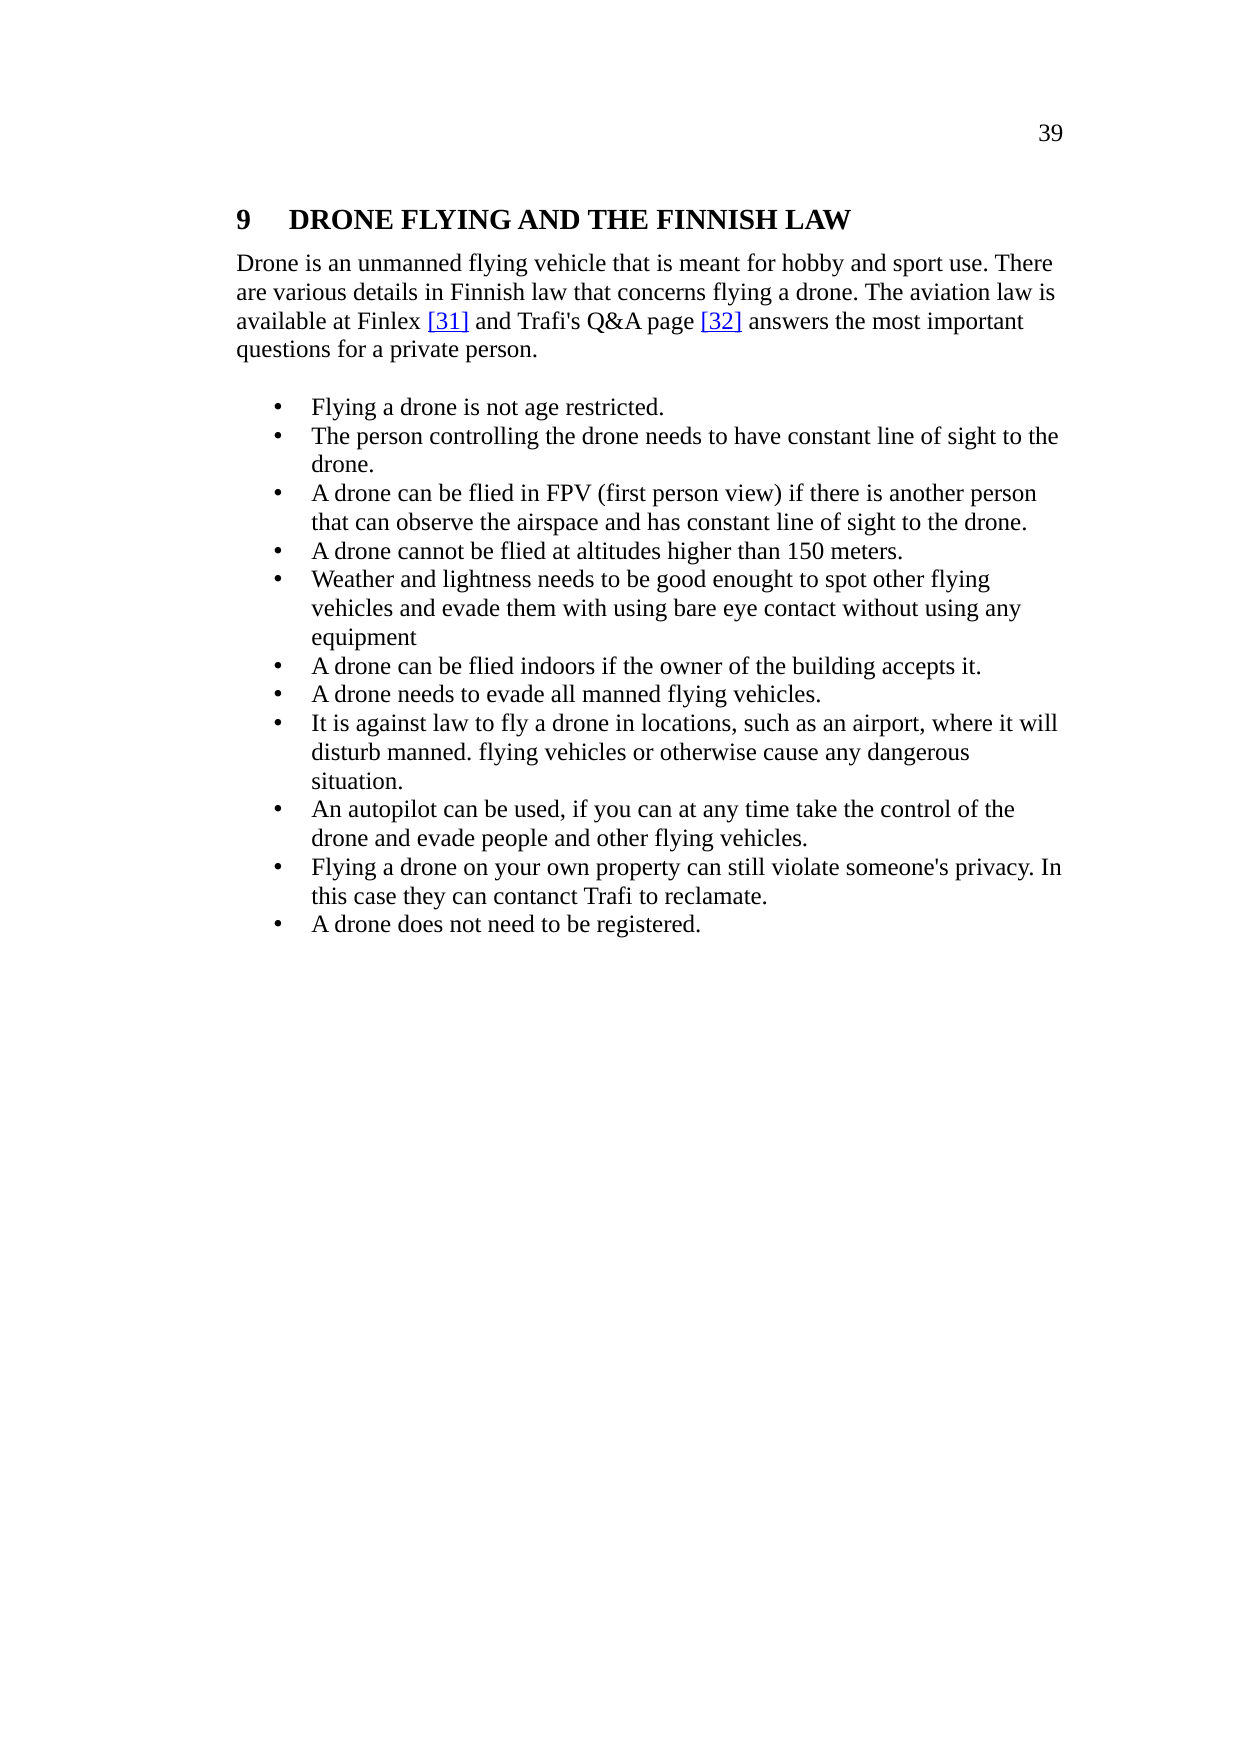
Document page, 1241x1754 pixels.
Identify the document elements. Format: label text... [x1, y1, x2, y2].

subtitle Drone flying and the Finnish law [236, 202, 1063, 236]
list Weather and lightness needs to be good enought to spot other flying vehicles and evade them with using bare eye contact without using any equipment [274, 564, 1063, 651]
list Flying a drone is not age restricted. [274, 392, 1063, 421]
list An autopilot can be used, if you can at any time take the control of the drone and evade people and other flying vehicles. [274, 794, 1063, 852]
text Drone is an unmanned flying vehicle that is meant for hobby and sport use. There are various details in Finnish law that concerns flying a drone. The aviation law is available at Finlex [31] and Trafi's Q&A page [32] answers the most important questions for a private person. [236, 248, 1063, 363]
list A drone can be flied in FPV (first person view) if there is another person that can observe the airspace and has constant line of sight to the drone. [274, 478, 1063, 536]
list A drone cannot be flied at altitudes higher than 150 meters. [274, 536, 1063, 564]
list A drone can be flied indoors if the owner of the building accepts it. [274, 651, 1063, 679]
list A drone does not need to be registered. [274, 909, 1063, 938]
list Flying a drone on your own property can still violate someone's privacy. In this case they can contanct Trafi to reclamate. [274, 852, 1063, 909]
list A drone needs to evade all manned flying vehicles. [274, 679, 1063, 708]
list It is against law to fly a drone in locations, such as an airport, where it will disturb manned. flying vehicles or otherwise cause any dangerous situation. [274, 708, 1063, 794]
list The person controlling the drone needs to have constant line of sight to the drone. [274, 421, 1063, 478]
